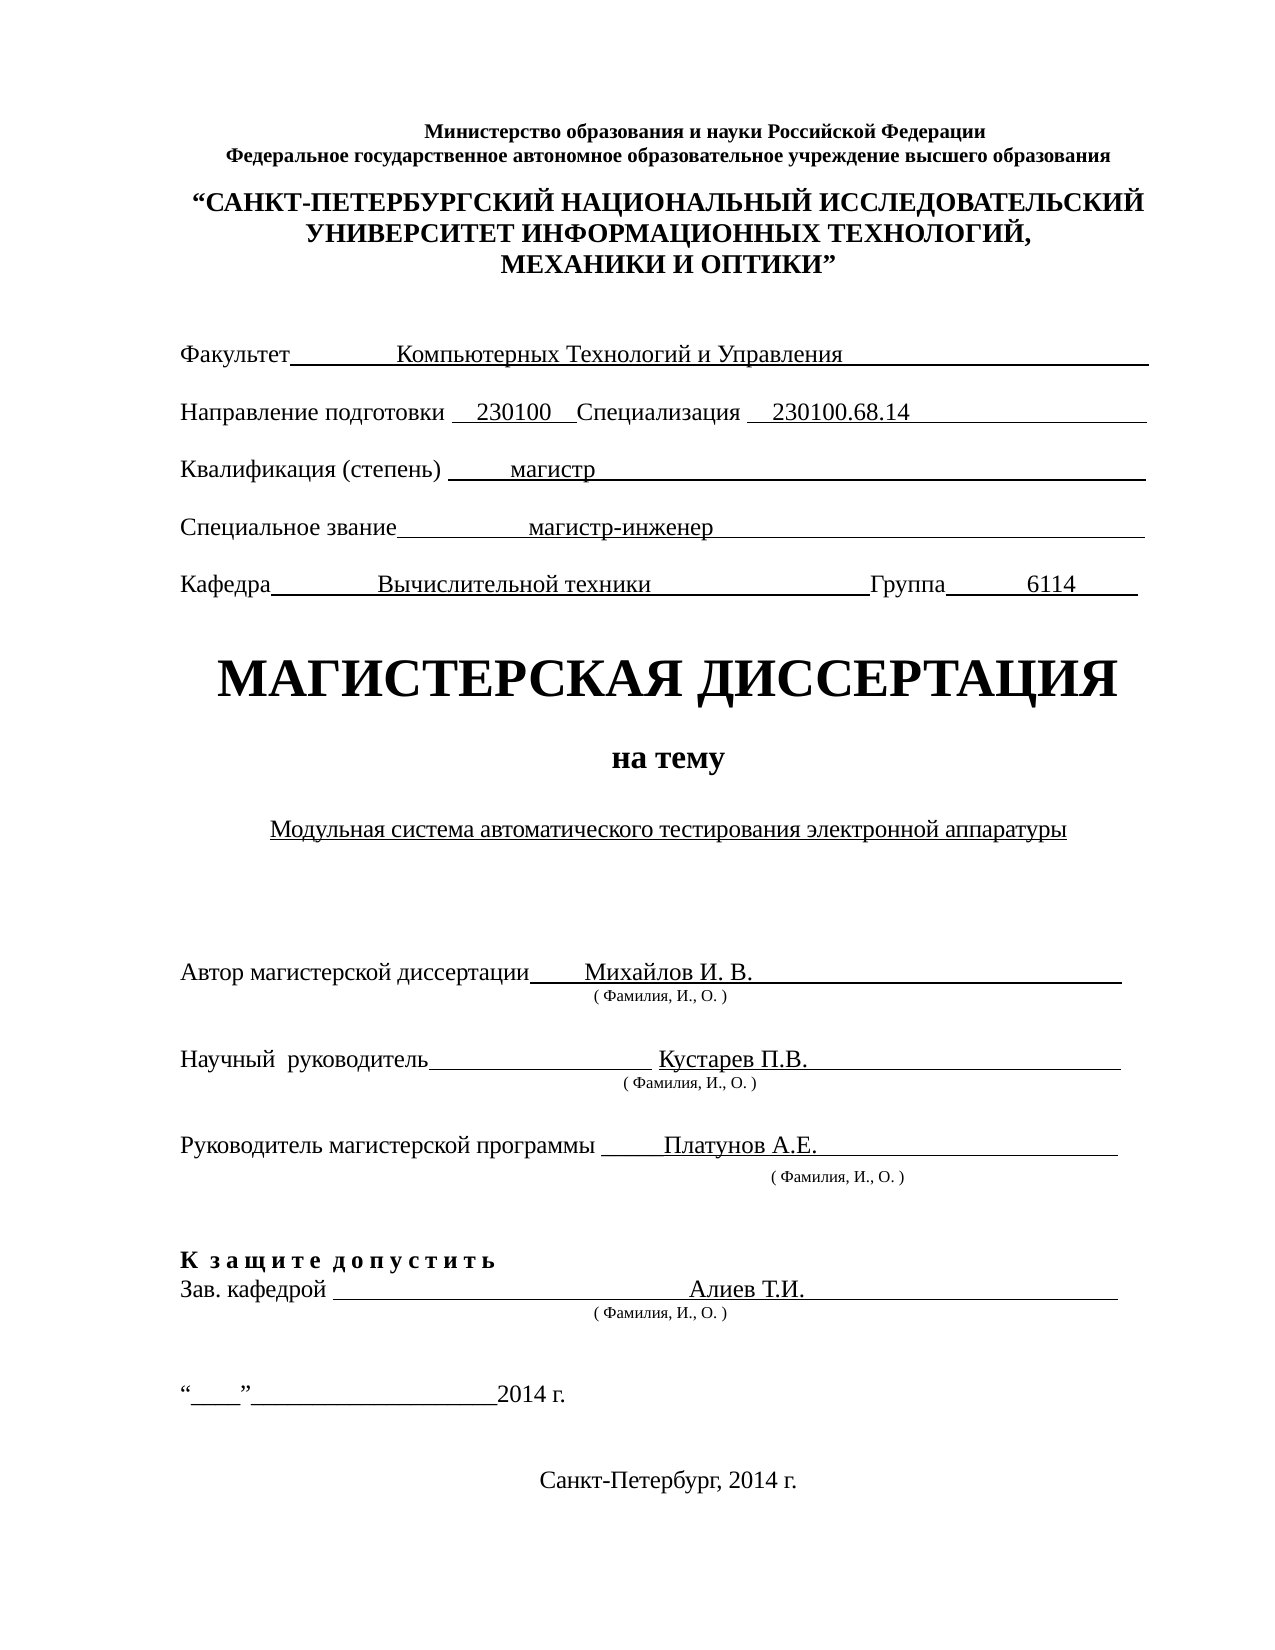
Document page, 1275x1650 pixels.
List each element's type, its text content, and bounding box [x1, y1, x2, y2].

text Кафедра Вычислительной техники Группа 6114 [180, 569, 1156, 598]
text Зав. кафедрой Алиев Т.И. [180, 1274, 1156, 1302]
text Научный руководитель Кустарев П.В. [180, 1044, 1156, 1072]
text Модульная система автоматического тестирования электронной аппаратуры [180, 814, 1156, 842]
text ( Фамилия, И., О. ) [180, 1072, 1156, 1092]
text К з а щ и т е д о п у с т и т ь [180, 1245, 1156, 1274]
text Санкт-Петербург, 2014 г. [180, 1465, 1156, 1494]
text Направление подготовки 230100 Специализация 230100.68.14 [180, 397, 1156, 426]
text МЕХАНИКИ И ОПТИКИ” [180, 248, 1156, 279]
text Автор магистерской диссертации Михайлов И. В. [180, 957, 1156, 986]
text “____”____________________2014 г. [180, 1379, 1156, 1408]
text ( Фамилия, И., О. ) [180, 1302, 1156, 1322]
text Специальное звание магистр-инженер [180, 512, 1156, 541]
text ( Фамилия, И., О. ) [180, 1159, 1156, 1187]
text Факультет Компьютерных Технологий и Управления [180, 339, 1156, 368]
text Квалификация (степень) магистр [180, 454, 1156, 483]
title Министерство образования и науки Российской Федерации Федеральное государственное автономное образовательное учреждение высшего образования [180, 118, 1156, 167]
text ( Фамилия, И., О. ) [180, 986, 1156, 1005]
text “САНКТ-ПЕТЕРБУРГСКИЙ НАЦИОНАЛЬНЫЙ ИССЛЕДОВАТЕЛЬСКИЙ УНИВЕРСИТЕТ ИНФОРМАЦИОННЫХ ТЕХНОЛОГИЙ, [180, 186, 1156, 248]
text на тему [180, 737, 1156, 775]
text Руководитель магистерской программы _____Платунов А.Е. [180, 1130, 1156, 1159]
text МАГИСТЕРСКАЯ ДИССЕРТАЦИЯ [180, 646, 1156, 708]
